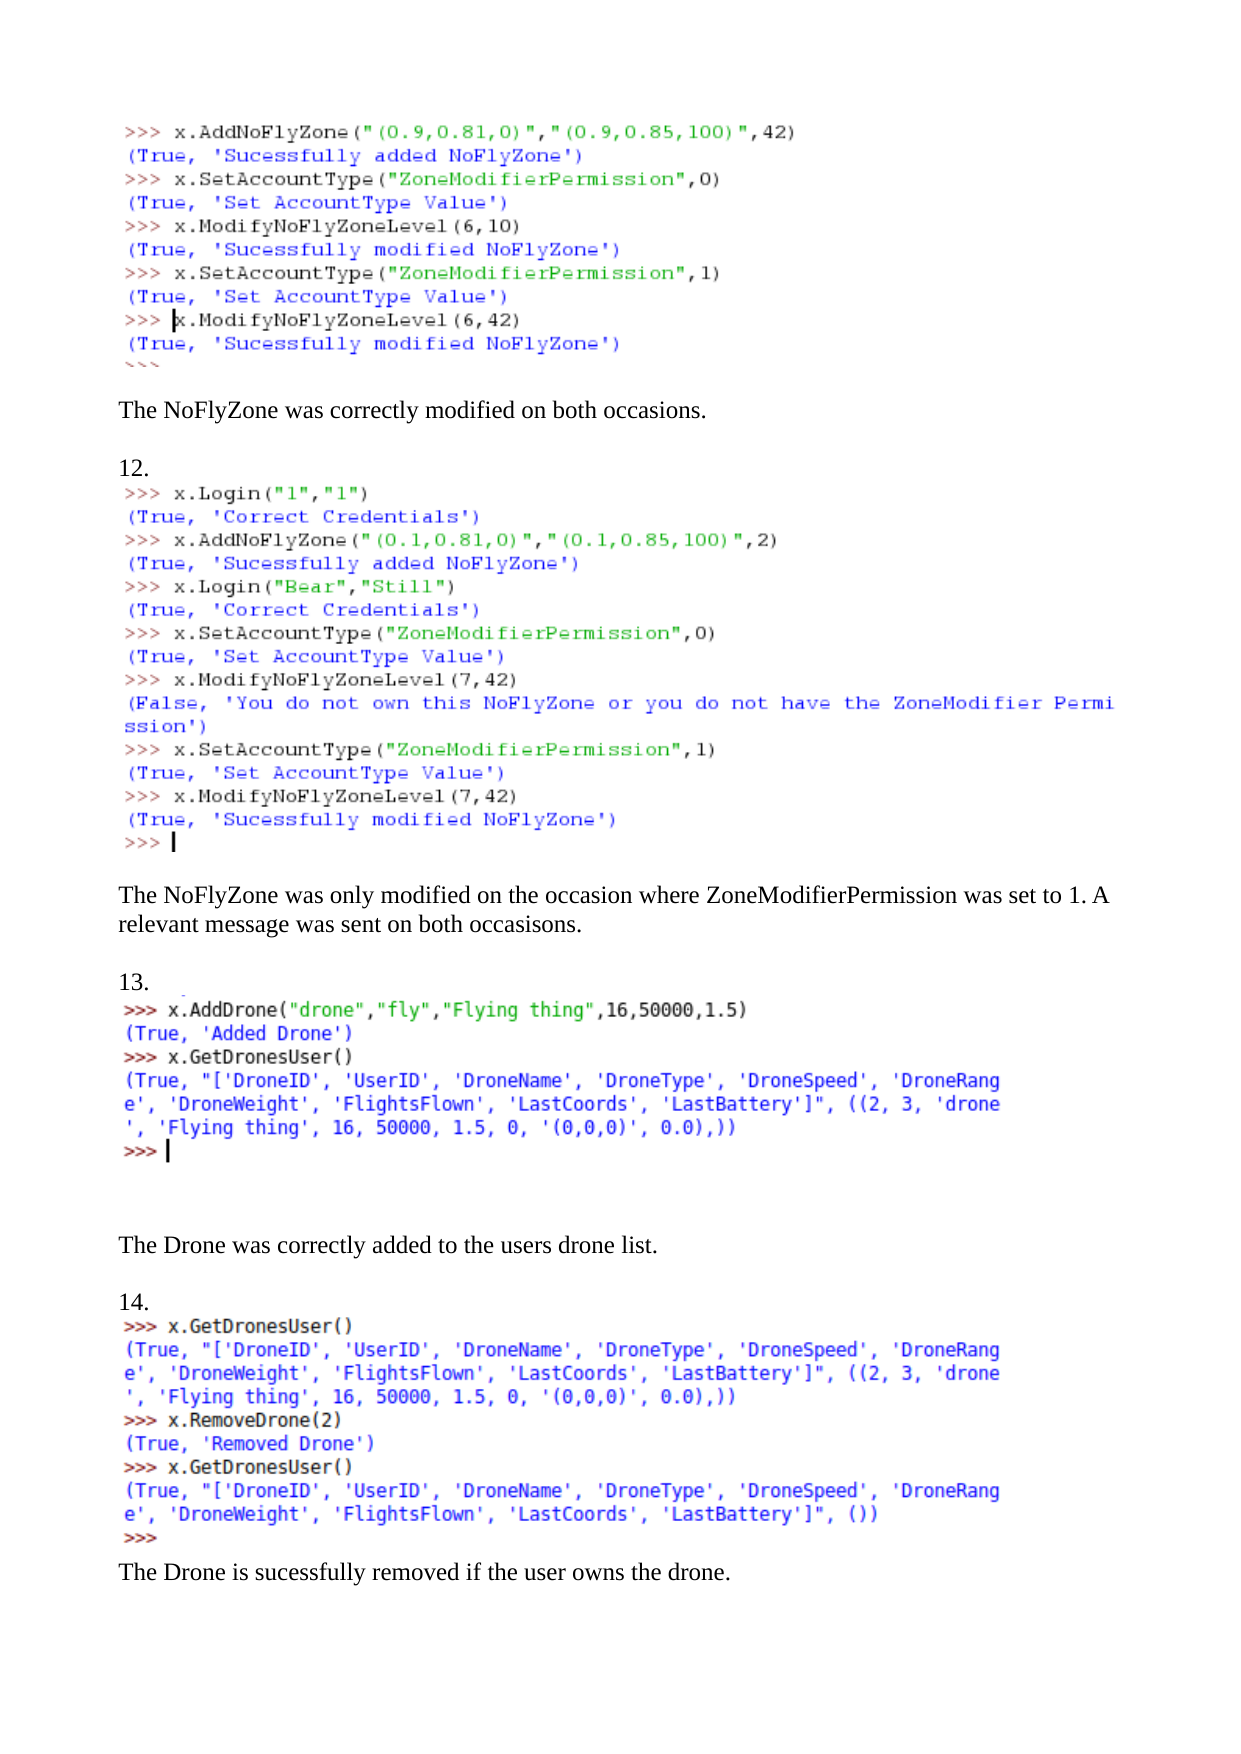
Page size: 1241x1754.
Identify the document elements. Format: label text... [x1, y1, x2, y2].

text 13. [118, 967, 1122, 996]
picture [118, 1316, 1000, 1557]
picture [118, 118, 801, 367]
text 14. [118, 1287, 1122, 1316]
text The Drone is sucessfully removed if the user owns the drone. [118, 1557, 1122, 1586]
text The Drone was correctly added to the users drone list. [118, 1230, 1122, 1259]
picture [118, 995, 1004, 1230]
text The NoFlyZone was only modified on the occasion where ZoneModifierPermission was set to 1. A relevant message was sent on both occasisons. [118, 881, 1122, 938]
picture [118, 481, 1123, 852]
text 12. [118, 453, 1122, 481]
text The NoFlyZone was correctly modified on both occasions. [118, 395, 1122, 424]
